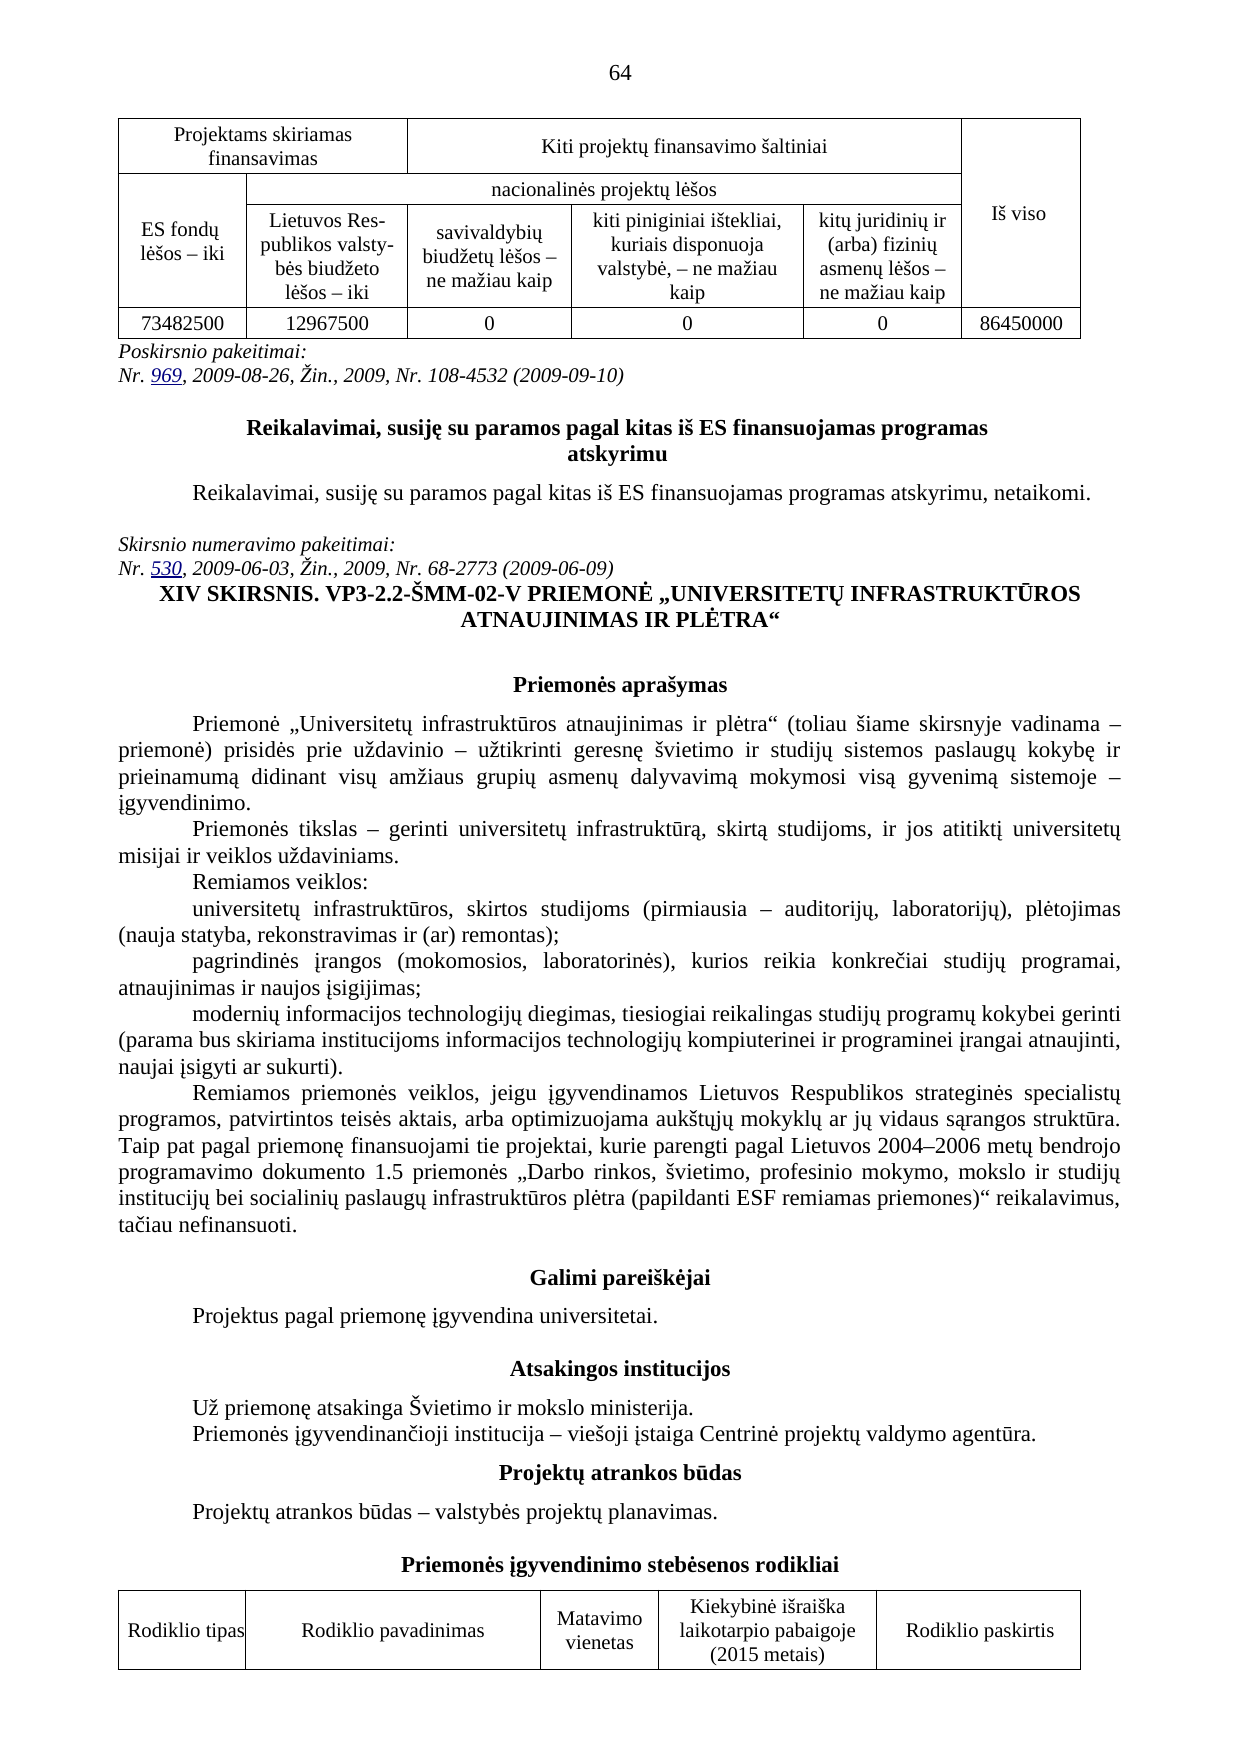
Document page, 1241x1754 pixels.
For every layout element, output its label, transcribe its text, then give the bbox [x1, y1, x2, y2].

table_cell 0 [804, 308, 961, 338]
table_cell 86450000 [962, 308, 1080, 338]
table_cell Lietuvos Res­publikos valsty­bės biudžeto lėšos – iki [247, 205, 407, 307]
text universitetų infrastruktūros, skirtos studijoms (pirmiausia – auditorijų, laboratorijų), plėtojimas (nauja statyba, rekonstravimas ir (ar) remontas); [118, 894, 1122, 947]
text Reikalavimai, susiję su paramos pagal kitas iš ES finansuojamas programas atskyrimu, netaikomi. [118, 479, 1122, 505]
text Priemonės tikslas – gerinti universitetų infrastruktūrą, skirtą studijoms, ir jos atitiktį universitetų misijai ir veiklos uždaviniams. [118, 816, 1122, 868]
text Reikalavimai, susiję su paramos pagal kitas iš ES finansuojamas programas atskyrimu [118, 414, 1122, 466]
table_header Iš viso [962, 119, 1080, 307]
text Skirsnio numeravimo pakeitimai: [118, 532, 1122, 556]
text Remiamos veiklos: [118, 868, 1122, 894]
table_cell savivaldybių biudžetų lėšos – ne mažiau kaip [408, 205, 571, 307]
text Priemonės aprašymas [118, 671, 1122, 698]
text Priemonės įgyvendinančioji institucija – viešoji įstaiga Centrinė projektų valdymo agentūra. [118, 1420, 1122, 1447]
text Galimi pareiškėjai [118, 1263, 1122, 1290]
text Projektų atrankos būdas [118, 1459, 1122, 1486]
table_header Kiekybinė išraiška laikotarpio pabaigoje (2015 metais) [659, 1591, 876, 1669]
table_header Projektams skiriamas finansavimas [119, 119, 407, 173]
table_cell 73482500 [119, 308, 246, 338]
text Už priemonę atsakinga Švietimo ir mokslo ministerija. [118, 1394, 1122, 1420]
text Nr. 530, 2009-06-03, Žin., 2009, Nr. 68-2773 (2009-06-09) [118, 556, 1122, 580]
table_cell 0 [572, 308, 803, 338]
text Projektus pagal priemonę įgyvendina universitetai. [118, 1302, 1122, 1329]
table_header Rodiklio paskirtis [877, 1591, 1080, 1669]
text Priemonė „Universitetų infrastruktūros atnaujinimas ir plėtra“ (toliau šiame skirsnyje vadinama – priemonė) prisidės prie uždavinio – užtikrinti geresnę švietimo ir studijų sistemos paslaugų kokybę ir prieinamumą didinant visų amžiaus grupių asmenų dalyvavimą mokymosi visą gyvenimą sistemoje – įgyvendinimo. [118, 710, 1122, 816]
text Atsakingos institucijos [118, 1355, 1122, 1381]
text pagrindinės įrangos (mokomosios, laboratorinės), kurios reikia konkrečiai studijų programai, atnaujinimas ir naujos įsigijimas; [118, 947, 1122, 1000]
text Remiamos priemonės veiklos, jeigu įgyvendinamos Lietuvos Respublikos strateginės specialistų programos, patvirtintos teisės aktais, arba optimizuojama aukštųjų mokyklų ar jų vidaus sąrangos struktūra. Taip pat pagal priemonę finansuojami tie projektai, kurie parengti pagal Lietuvos 2004–2006 metų bendrojo programavimo dokumento 1.5 priemonės „Darbo rinkos, švietimo, profesinio mokymo, mokslo ir studijų institucijų bei socialinių paslaugų infrastruktūros plėtra (papildanti ESF remiamas priemones)“ reikalavimus, tačiau nefinansuoti. [118, 1079, 1122, 1237]
subtitle XIV SKIRSNIS. VP3-2.2-šMM-02-V PRIEMONĖ „UNIVERSITETŲ INFRASTRUKTŪRos atnaujinimas ir plėtra“ [118, 580, 1122, 632]
text Poskirsnio pakeitimai: [118, 339, 1122, 363]
table_cell 12967500 [247, 308, 407, 338]
text Nr. 969, 2009-08-26, Žin., 2009, Nr. 108-4532 (2009-09-10) [118, 363, 1122, 387]
table_cell ES fondų lėšos – iki [119, 174, 246, 307]
table_cell kiti piniginiai ištekliai, kuriais disponuoja valstybė, – ne mažiau kaip [572, 205, 803, 307]
table_cell nacionalinės projektų lėšos [247, 174, 961, 204]
text modernių informacijos technologijų diegimas, tiesiogiai reikalingas studijų programų kokybei gerinti (parama bus skiriama institucijoms informacijos technologijų kompiuterinei ir programinei įrangai atnaujinti, naujai įsigyti ar sukurti). [118, 1000, 1122, 1079]
text Projektų atrankos būdas – valstybės projektų planavimas. [118, 1498, 1122, 1524]
table_header Matavimo vienetas [541, 1591, 658, 1669]
table_header Kiti projektų finansavimo šaltiniai [408, 119, 961, 173]
table_header Rodiklio tipas [119, 1591, 245, 1669]
table_cell kitų juridinių ir (arba) fizinių asmenų lėšos – ne mažiau kaip [804, 205, 961, 307]
table_header Rodiklio pavadinimas [246, 1591, 540, 1669]
table_cell 0 [408, 308, 571, 338]
text Priemonės įgyvendinimo stebėsenos rodikliai [118, 1551, 1122, 1577]
